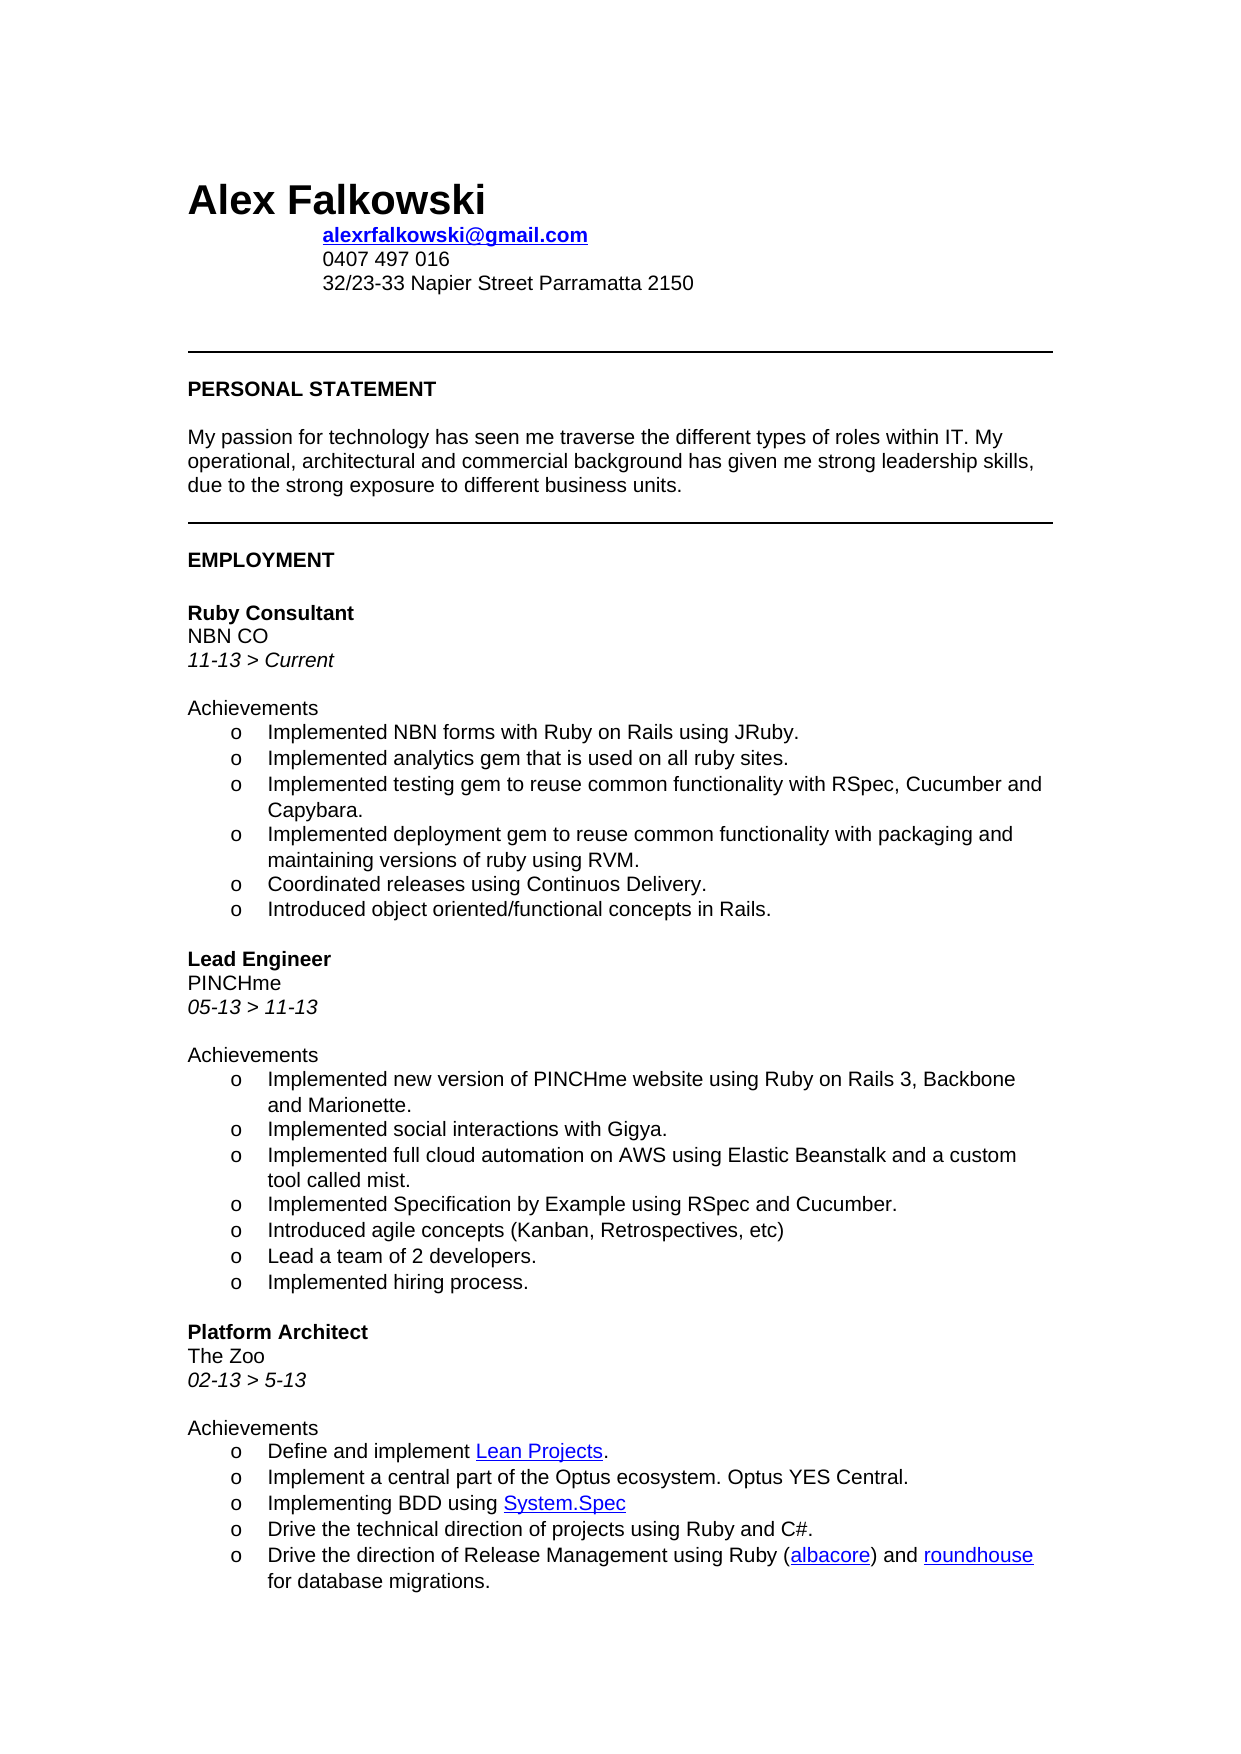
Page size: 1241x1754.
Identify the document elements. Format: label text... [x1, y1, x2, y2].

text PINCHme [187, 971, 1053, 995]
list Implemented NBN forms with Ruby on Rails using JRuby. [230, 720, 1053, 746]
text Achievements [187, 696, 1053, 720]
list Implemented Specification by Example using RSpec and Cucumber. [230, 1192, 1053, 1218]
text NBN CO [187, 624, 1053, 648]
text Achievements [187, 1415, 1053, 1439]
list Implement a central part of the Optus ecosystem. Optus YES Central. [230, 1465, 1053, 1491]
list Implemented full cloud automation on AWS using Elastic Beanstalk and a custom tool called mist. [230, 1142, 1053, 1192]
text 05-13 > 11-13 [187, 995, 1053, 1019]
list Implemented social interactions with Gigya. [230, 1117, 1053, 1142]
list Implemented analytics gem that is used on all ruby sites. [230, 746, 1053, 772]
text 11-13 > Current [187, 648, 1053, 672]
text Platform Architect [187, 1319, 1053, 1343]
text 02-13 > 5-13 [187, 1367, 1053, 1391]
text Lead Engineer [187, 947, 1053, 971]
list Implemented testing gem to reuse common functionality with RSpec, Cucumber and Capybara. [230, 772, 1053, 822]
list Define and implement Lean Projects. [230, 1439, 1053, 1465]
list Lead a team of 2 developers. [230, 1244, 1053, 1270]
text The Zoo [187, 1343, 1053, 1367]
text Achievements [187, 1043, 1053, 1067]
list Coordinated releases using Continuos Delivery. [230, 871, 1053, 897]
text Ruby Consultant [187, 600, 1053, 624]
subtitle Alex Falkowski alexrfalkowski@gmail.com 0407 497 016 32/23-33 Napier Street Parramatta 2150 [187, 175, 1053, 295]
list Implemented deployment gem to reuse common functionality with packaging and maintaining versions of ruby using RVM. [230, 822, 1053, 871]
list Implementing BDD using System.Spec [230, 1491, 1053, 1517]
list Implemented new version of PINCHme website using Ruby on Rails 3, Backbone and Marionette. [230, 1067, 1053, 1117]
list Introduced agile concepts (Kanban, Retrospectives, etc) [230, 1218, 1053, 1244]
text PERSONAL STATEMENT [187, 377, 1053, 401]
text My passion for technology has seen me traverse the different types of roles within IT. My operational, architectural and commercial background has given me strong leadership skills, due to the strong exposure to different business units. [187, 424, 1053, 496]
list Introduced object oriented/functional concepts in Rails. [230, 897, 1053, 923]
list Drive the technical direction of projects using Ruby and C#. [230, 1517, 1053, 1543]
subtitle EMPLOYMENT [187, 548, 1053, 572]
list Drive the direction of Release Management using Ruby (albacore) and roundhouse for database migrations. [230, 1543, 1053, 1592]
list Implemented hiring process. [230, 1270, 1053, 1296]
